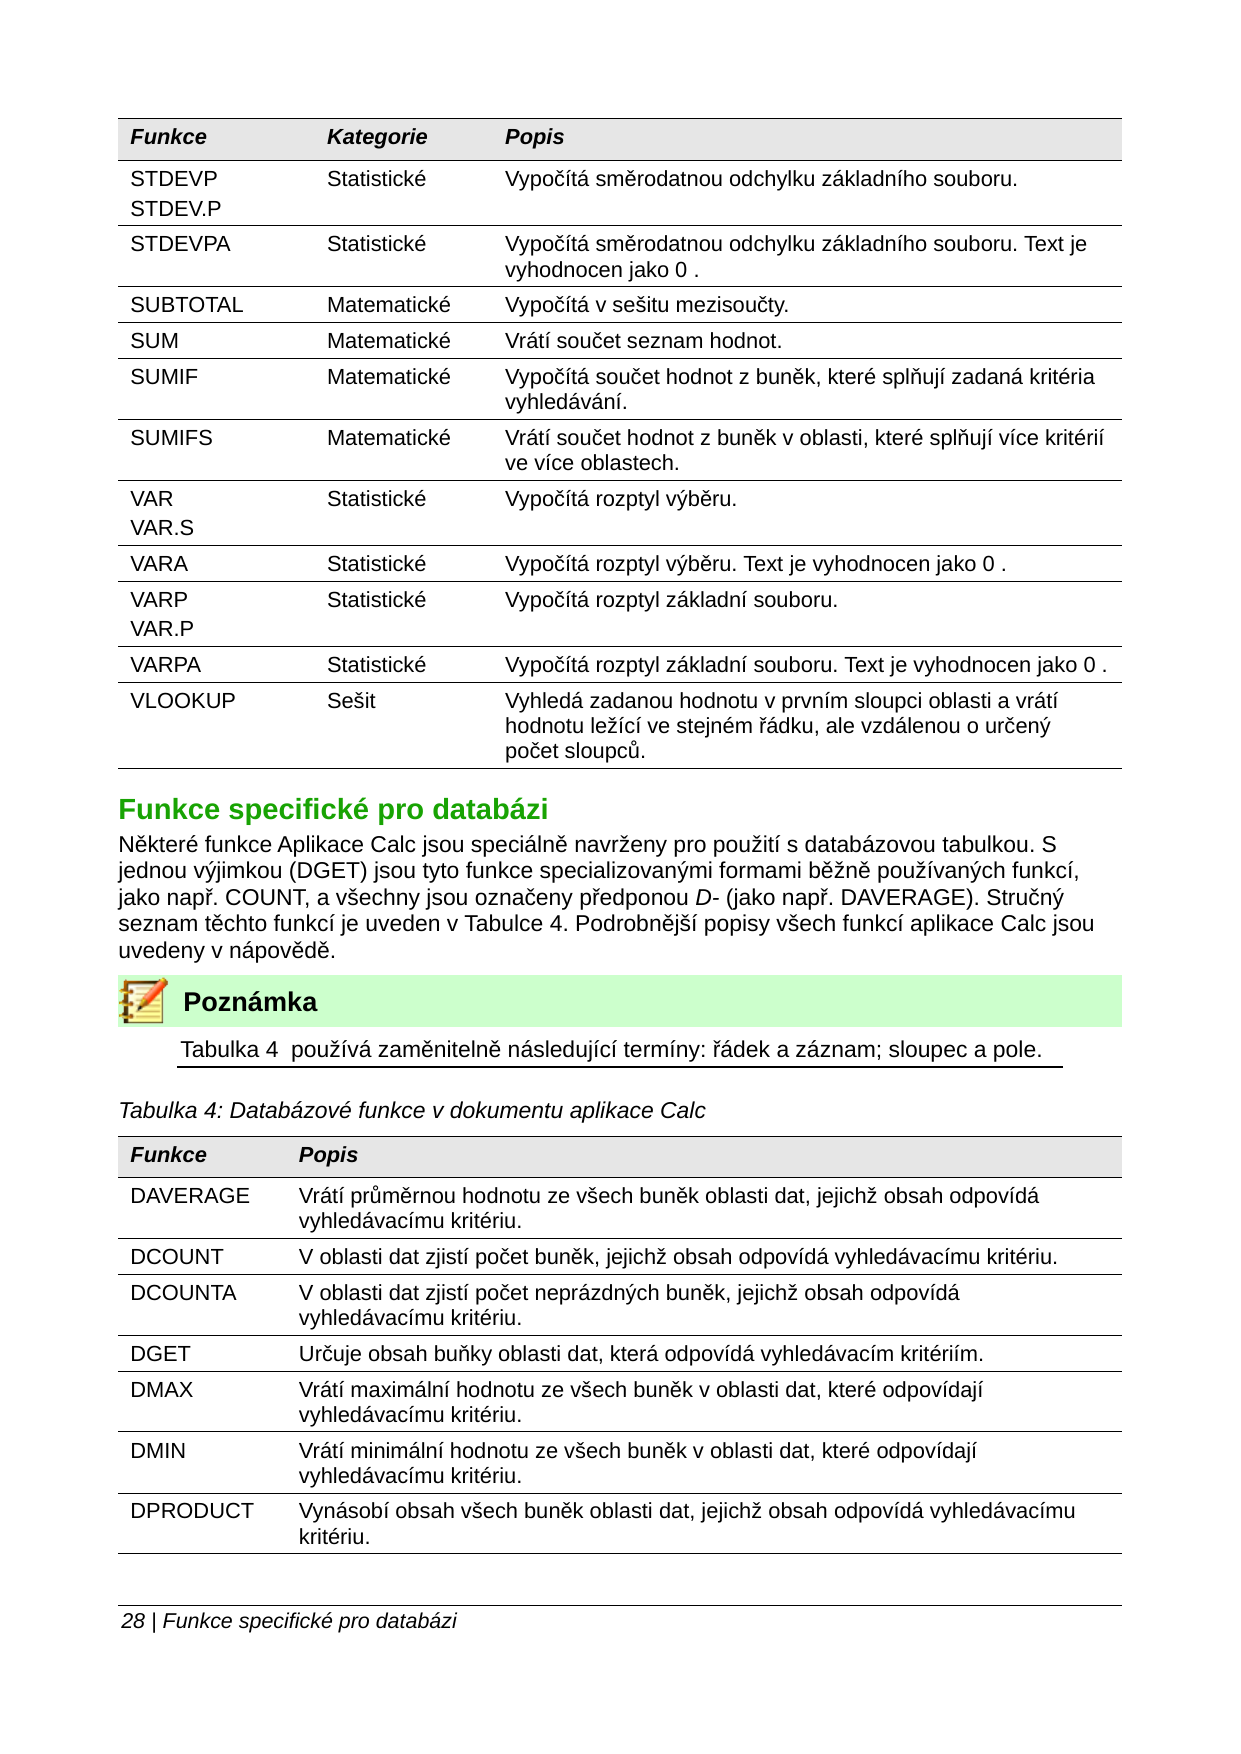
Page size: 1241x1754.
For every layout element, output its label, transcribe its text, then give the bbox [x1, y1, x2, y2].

table_cell DMAX [118, 1372, 287, 1431]
table_cell Vypočítá směrodatnou odchylku základního souboru. Text je vyhodnocen jako 0 . [493, 226, 1122, 286]
table_cell VAR VAR.S [118, 481, 315, 545]
table_cell SUBTOTAL [118, 287, 315, 322]
table_cell Vypočítá součet hodnot z buněk, které splňují zadaná kritéria vyhledávání. [493, 359, 1122, 418]
table_cell VARP VAR.P [118, 582, 315, 646]
table_cell Určuje obsah buňky oblasti dat, která odpovídá vyhledávacím kritériím. [287, 1336, 1122, 1371]
table_cell Matematické [315, 287, 493, 322]
table_header Kategorie [315, 119, 493, 160]
table_cell Vrátí minimální hodnotu ze všech buněk v oblasti dat, které odpovídají vyhledávacímu kritériu. [287, 1432, 1122, 1492]
picture [119, 976, 170, 1027]
table_cell Vynásobí obsah všech buněk oblasti dat, jejichž obsah odpovídá vyhledávacímu kritériu. [287, 1494, 1122, 1553]
table_header Popis [493, 119, 1122, 160]
table_cell VLOOKUP [118, 683, 315, 768]
table_cell VARA [118, 546, 315, 581]
text Některé funkce Aplikace Calc jsou speciálně navrženy pro použití s databázovou tabulkou. S jednou výjimkou (DGET) jsou tyto funkce specializovanými formami běžně používaných funkcí, jako např. COUNT, a všechny jsou označeny předponou D- (jako např. DAVERAGE). Stručný seznam těchto funkcí je uveden v Tabulce 4. Podrobnější popisy všech funkcí aplikace Calc jsou uvedeny v nápovědě. [118, 831, 1122, 963]
table_cell STDEVP STDEV.P [118, 161, 315, 225]
table_cell SUMIF [118, 359, 315, 418]
table_cell Statistické [315, 546, 493, 581]
table_cell Statistické [315, 582, 493, 646]
table_cell Statistické [315, 161, 493, 225]
table_cell Vyhledá zadanou hodnotu v prvním sloupci oblasti a vrátí hodnotu ležící ve stejném řádku, ale vzdálenou o určený počet sloupců. [493, 683, 1122, 768]
table_cell SUMIFS [118, 420, 315, 479]
table_cell DAVERAGE [118, 1178, 287, 1238]
table_cell Vypočítá rozptyl základní souboru. Text je vyhodnocen jako 0 . [493, 647, 1122, 682]
table_cell Statistické [315, 226, 493, 286]
table_cell Vypočítá směrodatnou odchylku základního souboru. [493, 161, 1122, 225]
table_cell DGET [118, 1336, 287, 1371]
table_cell SUM [118, 323, 315, 358]
table_cell DCOUNTA [118, 1275, 287, 1335]
table_cell Statistické [315, 481, 493, 545]
table_cell Matematické [315, 420, 493, 479]
table_cell DMIN [118, 1432, 287, 1492]
table_cell Vypočítá rozptyl výběru. Text je vyhodnocen jako 0 . [493, 546, 1122, 581]
table_cell Vypočítá rozptyl výběru. [493, 481, 1122, 545]
table_cell Vypočítá v sešitu mezisoučty. [493, 287, 1122, 322]
table_cell Sešit [315, 683, 493, 768]
table_header Funkce [118, 119, 315, 160]
table_cell Matematické [315, 359, 493, 418]
table_cell DPRODUCT [118, 1494, 287, 1553]
table_cell Vrátí průměrnou hodnotu ze všech buněk oblasti dat, jejichž obsah odpovídá vyhledávacímu kritériu. [287, 1178, 1122, 1238]
table_header Funkce [118, 1137, 287, 1177]
table_cell V oblasti dat zjistí počet neprázdných buněk, jejichž obsah odpovídá vyhledávacímu kritériu. [287, 1275, 1122, 1335]
table_cell STDEVPA [118, 226, 315, 286]
table_cell VARPA [118, 647, 315, 682]
text Tabulka 4: Databázové funkce v dokumentu aplikace Calc [118, 1097, 1122, 1124]
subtitle Poznámka [118, 975, 1122, 1027]
subtitle Funkce specifické pro databázi [118, 792, 1122, 825]
table_header Popis [287, 1137, 1122, 1177]
table_cell Vypočítá rozptyl základní souboru. [493, 582, 1122, 646]
table_cell V oblasti dat zjistí počet buněk, jejichž obsah odpovídá vyhledávacímu kritériu. [287, 1239, 1122, 1274]
table_cell DCOUNT [118, 1239, 287, 1274]
table_cell Vrátí součet seznam hodnot. [493, 323, 1122, 358]
text Tabulka 4 používá zaměnitelně následující termíny: řádek a záznam; sloupec a pole. [177, 1033, 1063, 1066]
table_cell Matematické [315, 323, 493, 358]
table_cell Statistické [315, 647, 493, 682]
table_cell Vrátí maximální hodnotu ze všech buněk v oblasti dat, které odpovídají vyhledávacímu kritériu. [287, 1372, 1122, 1431]
table_cell Vrátí součet hodnot z buněk v oblasti, které splňují více kritérií ve více oblastech. [493, 420, 1122, 479]
